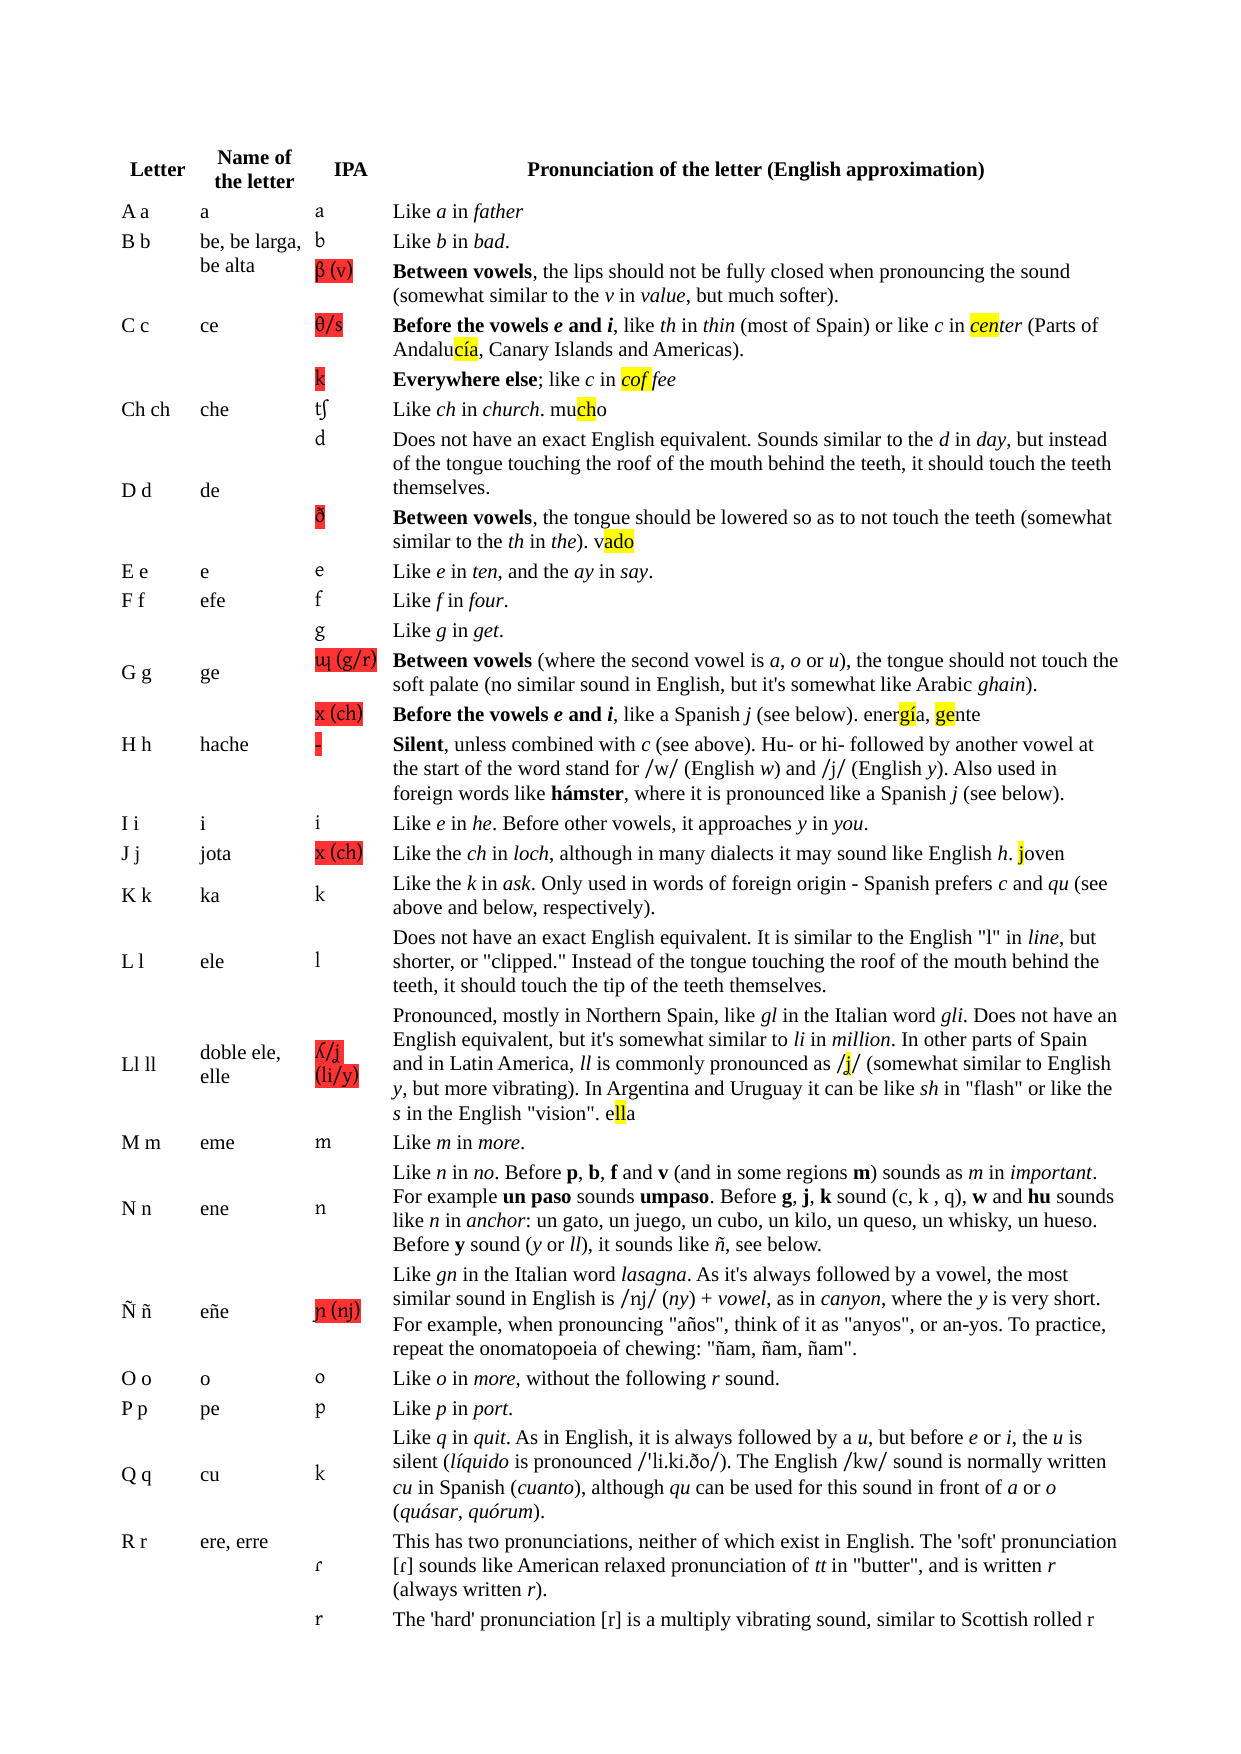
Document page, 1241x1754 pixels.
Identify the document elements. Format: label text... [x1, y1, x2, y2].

table_cell ka [197, 868, 312, 922]
table_cell Everywhere else; like c in cof fee [390, 364, 1122, 394]
table_cell Does not have an exact English equivalent. It is similar to the English "l" in line, but shorter, or "clipped." Instead of the tongue touching the roof of the mouth behind the teeth, it should touch the tip of the teeth themselves. [390, 922, 1122, 1000]
table_cell a [312, 196, 390, 226]
table_cell tʃ [312, 394, 390, 424]
table_cell D d [118, 424, 197, 556]
table_cell ere, erre [197, 1526, 312, 1633]
table_cell Like the k in ask. Only used in words of foreign origin - Spanish prefers c and qu (see above and below, respectively). [390, 868, 1122, 922]
table_cell n [312, 1157, 390, 1259]
table_cell Before the vowels e and i, like a Spanish j (see below). energía, gente [390, 699, 1122, 729]
table_cell P p [118, 1393, 197, 1422]
table_cell Silent, unless combined with c (see above). Hu- or hi- followed by another vowel at the start of the word stand for /w/ (English w) and /j/ (English y). Also used in foreign words like hámster, where it is pronounced like a Spanish j (see below). [390, 729, 1122, 808]
table_cell jota [197, 838, 312, 868]
table_cell m [312, 1128, 390, 1157]
table_cell ce [197, 310, 312, 394]
table_cell C c [118, 310, 197, 394]
table_cell J j [118, 838, 197, 868]
table_cell k [312, 364, 390, 394]
table_cell pe [197, 1393, 312, 1422]
table_header Pronunciation of the letter (English approximation) [390, 142, 1122, 196]
table_cell Q q [118, 1423, 197, 1526]
table_cell A a [118, 196, 197, 226]
table_cell d [312, 424, 390, 502]
table_cell Like gn in the Italian word lasagna. As it's always followed by a vowel, the most similar sound in English is /nj/ (ny) + vowel, as in canyon, where the y is very short. For example, when pronouncing "años", think of it as "anyos", or an-yos. To practice, repeat the onomatopoeia of chewing: "ñam, ñam, ñam". [390, 1259, 1122, 1363]
table_header IPA [312, 142, 390, 196]
table_cell Like ch in church. mucho [390, 394, 1122, 424]
table_cell ð [312, 502, 390, 556]
table_cell L l [118, 922, 197, 1000]
table_cell H h [118, 729, 197, 808]
table_cell r [312, 1604, 390, 1633]
table_cell che [197, 394, 312, 424]
table_cell x (ch) [312, 838, 390, 868]
table_cell cu [197, 1423, 312, 1526]
table_cell I i [118, 808, 197, 838]
table_cell E e [118, 556, 197, 586]
table_cell e [312, 556, 390, 586]
table_cell Like o in more, without the following r sound. [390, 1363, 1122, 1392]
table_cell e [197, 556, 312, 586]
table_cell Before the vowels e and i, like th in thin (most of Spain) or like c in center (Parts of Andalucía, Canary Islands and Americas). [390, 310, 1122, 364]
table_cell o [312, 1363, 390, 1392]
table_cell x (ch) [312, 699, 390, 729]
table_cell p [312, 1393, 390, 1422]
table_cell K k [118, 868, 197, 922]
table_cell a [197, 196, 312, 226]
table_cell N n [118, 1157, 197, 1259]
table_cell o [197, 1363, 312, 1392]
table_cell θ/s [312, 310, 390, 364]
table_cell ene [197, 1157, 312, 1259]
table_cell O o [118, 1363, 197, 1392]
table_cell Like a in father [390, 196, 1122, 226]
table_cell Pronounced, mostly in Northern Spain, like gl in the Italian word gli. Does not have an English equivalent, but it's somewhat similar to li in million. In other parts of Spain and in Latin America, ll is commonly pronounced as /ʝ/ (somewhat similar to English y, but more vibrating). In Argentina and Uruguay it can be like sh in "flash" or like the s in the English "vision". ella [390, 1000, 1122, 1127]
table_cell Like g in get. [390, 615, 1122, 645]
table_cell Ll ll [118, 1000, 197, 1127]
table_cell Between vowels, the lips should not be fully closed when pronouncing the sound (somewhat similar to the v in value, but much softer). [390, 256, 1122, 310]
table_cell Between vowels (where the second vowel is a, o or u), the tongue should not touch the soft palate (no similar sound in English, but it's somewhat like Arabic ghain). [390, 645, 1122, 699]
table_cell eme [197, 1128, 312, 1157]
table_cell k [312, 868, 390, 922]
table_cell ge [197, 615, 312, 729]
table_cell de [197, 424, 312, 556]
table_cell Ñ ñ [118, 1259, 197, 1363]
table_cell k [312, 1423, 390, 1526]
table_header Name of the letter [197, 142, 312, 196]
table_cell hache [197, 729, 312, 808]
table_cell g [312, 615, 390, 645]
table_cell Like e in ten, and the ay in say. [390, 556, 1122, 586]
table_cell ɾ [312, 1526, 390, 1604]
table_cell G g [118, 615, 197, 729]
table_cell i [197, 808, 312, 838]
table_cell M m [118, 1128, 197, 1157]
table_cell doble ele, elle [197, 1000, 312, 1127]
table_cell Like f in four. [390, 586, 1122, 615]
table_cell Like m in more. [390, 1128, 1122, 1157]
table_cell Ch ch [118, 394, 197, 424]
table_cell be, be larga, be alta [197, 226, 312, 310]
table_cell This has two pronunciations, neither of which exist in English. The 'soft' pronunciation [ɾ] sounds like American relaxed pronunciation of tt in "butter", and is written r (always written r). [390, 1526, 1122, 1604]
table_cell Like the ch in loch, although in many dialects it may sound like English h. joven [390, 838, 1122, 868]
table_cell β (v) [312, 256, 390, 310]
table_cell Like b in bad. [390, 226, 1122, 256]
table_cell eñe [197, 1259, 312, 1363]
table_cell Like p in port. [390, 1393, 1122, 1422]
table_cell Like e in he. Before other vowels, it approaches y in you. [390, 808, 1122, 838]
table_cell i [312, 808, 390, 838]
table_cell B b [118, 226, 197, 310]
table_cell The 'hard' pronunciation [r] is a multiply vibrating sound, similar to Scottish rolled r [390, 1604, 1122, 1633]
table_cell R r [118, 1526, 197, 1633]
table_cell Like q in quit. As in English, it is always followed by a u, but before e or i, the u is silent (líquido is pronounced /'li.ki.ðo/). The English /kw/ sound is normally written cu in Spanish (cuanto), although qu can be used for this sound in front of a or o (quásar, quórum). [390, 1423, 1122, 1526]
table_cell F f [118, 586, 197, 615]
table_cell Like n in no. Before p, b, f and v (and in some regions m) sounds as m in important. For example un paso sounds umpaso. Before g, j, k sound (c, k , q), w and hu sounds like n in anchor: un gato, un juego, un cubo, un kilo, un queso, un whisky, un hueso. Before y sound (y or ll), it sounds like ñ, see below. [390, 1157, 1122, 1259]
table_cell f [312, 586, 390, 615]
table_cell Between vowels, the tongue should be lowered so as to not touch the teeth (somewhat similar to the th in the). vado [390, 502, 1122, 556]
table_cell ɲ (nj) [312, 1259, 390, 1363]
table_cell ele [197, 922, 312, 1000]
table_cell b [312, 226, 390, 256]
table_cell ɰ (g/r) [312, 645, 390, 699]
table_cell l [312, 922, 390, 1000]
table_cell - [312, 729, 390, 808]
table_header Letter [118, 142, 197, 196]
table_cell efe [197, 586, 312, 615]
table_cell ʎ/ʝ (li/y) [312, 1000, 390, 1127]
table_cell Does not have an exact English equivalent. Sounds similar to the d in day, but instead of the tongue touching the roof of the mouth behind the teeth, it should touch the teeth themselves. [390, 424, 1122, 502]
